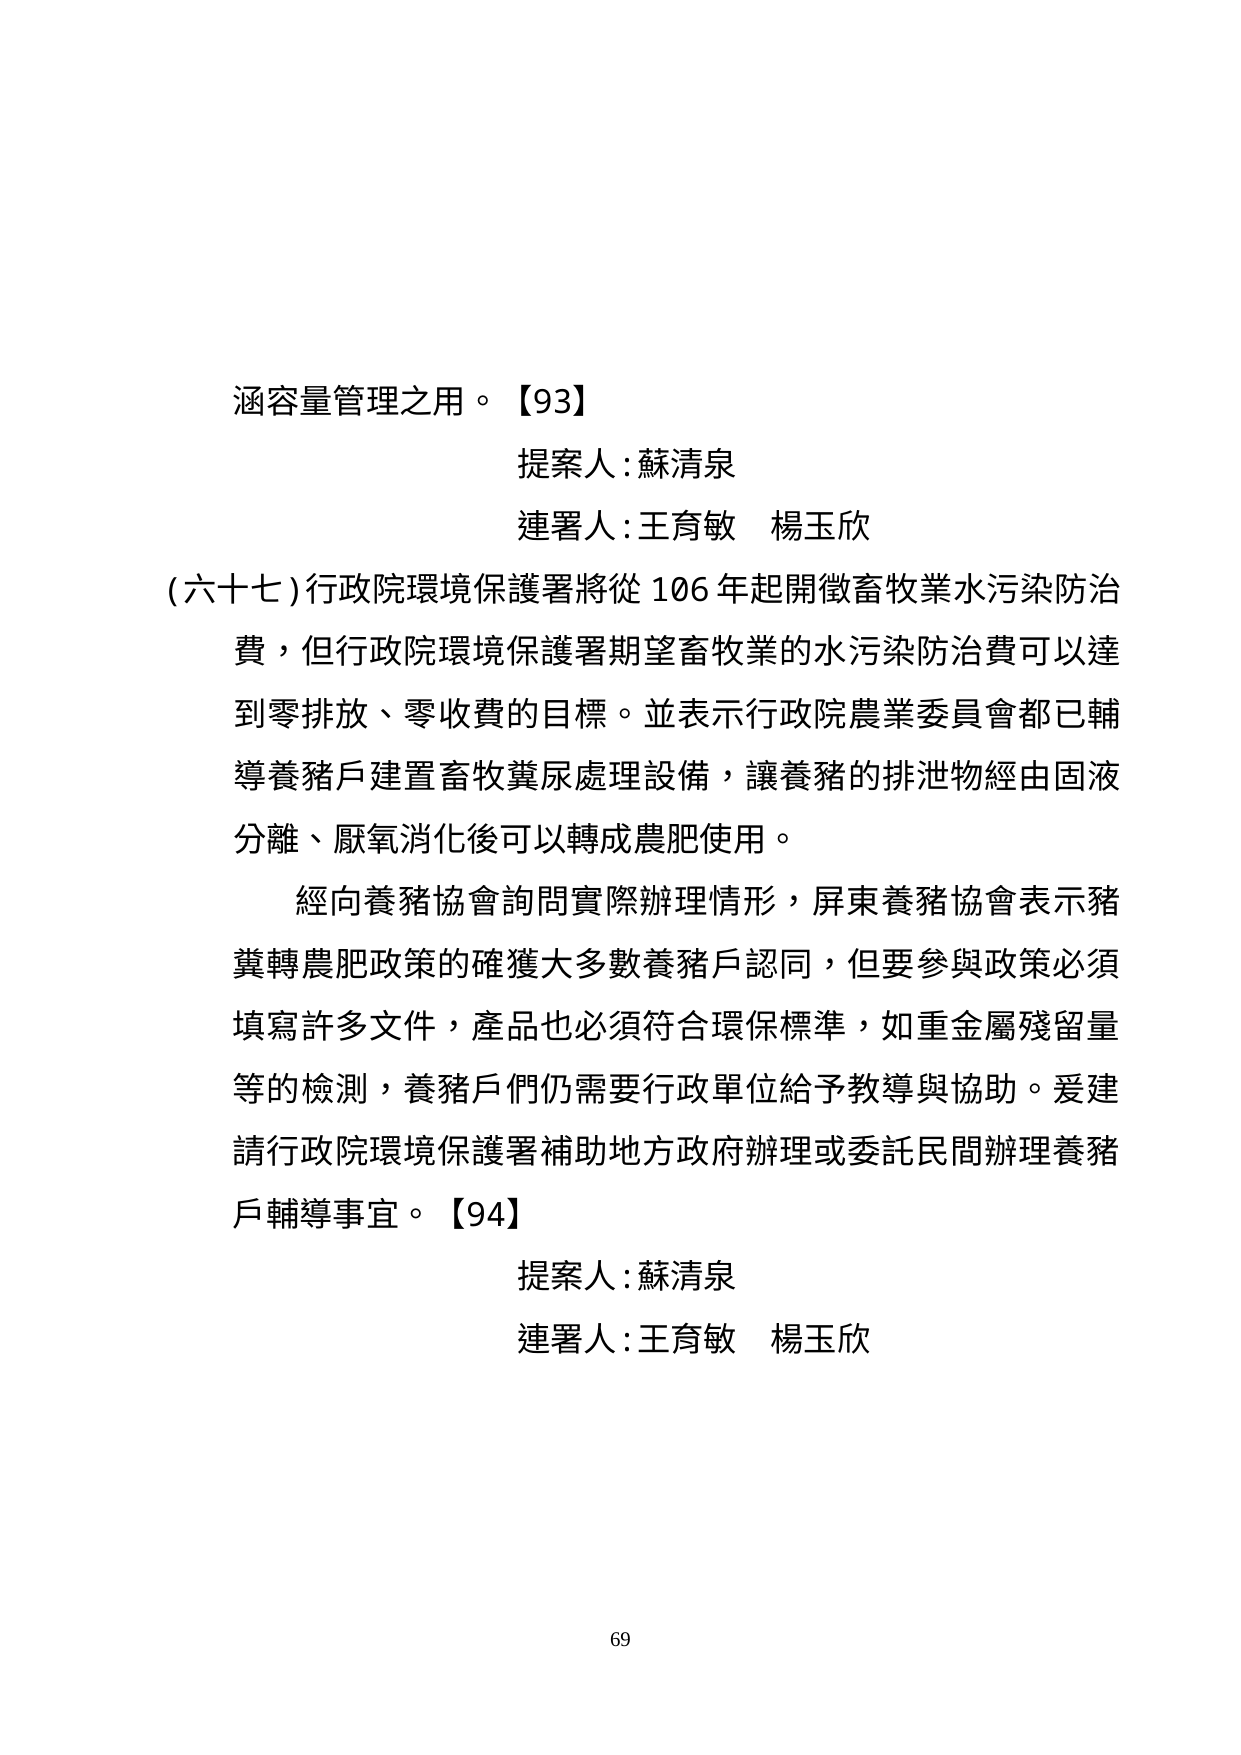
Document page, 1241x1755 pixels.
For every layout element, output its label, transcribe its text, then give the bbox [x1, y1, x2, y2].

text 提案人:蘇清泉 [118, 1233, 1122, 1295]
text 提案人:蘇清泉 [118, 420, 1122, 483]
text (六十七)行政院環境保護署將從106年起開徵畜牧業水污染防治費，但行政院環境保護署期望畜牧業的水污染防治費可以達到零排放、零收費的目標。並表示行政院農業委員會都已輔導養豬戶建置畜牧糞尿處理設備，讓養豬的排泄物經由固液分離、厭氧消化後可以轉成農肥使用。 [162, 545, 1122, 858]
text 經向養豬協會詢問實際辦理情形，屏東養豬協會表示豬糞轉農肥政策的確獲大多數養豬戶認同，但要參與政策必須填寫許多文件，產品也必須符合環保標準，如重金屬殘留量等的檢測，養豬戶們仍需要行政單位給予教導與協助。爰建請行政院環境保護署補助地方政府辦理或委託民間辦理養豬戶輔導事宜。【94】 [232, 858, 1122, 1233]
text 連署人:王育敏 楊玉欣 [118, 1295, 1122, 1358]
text 連署人:王育敏 楊玉欣 [118, 483, 1122, 545]
text 涵容量管理之用。【93】 [232, 358, 1122, 420]
